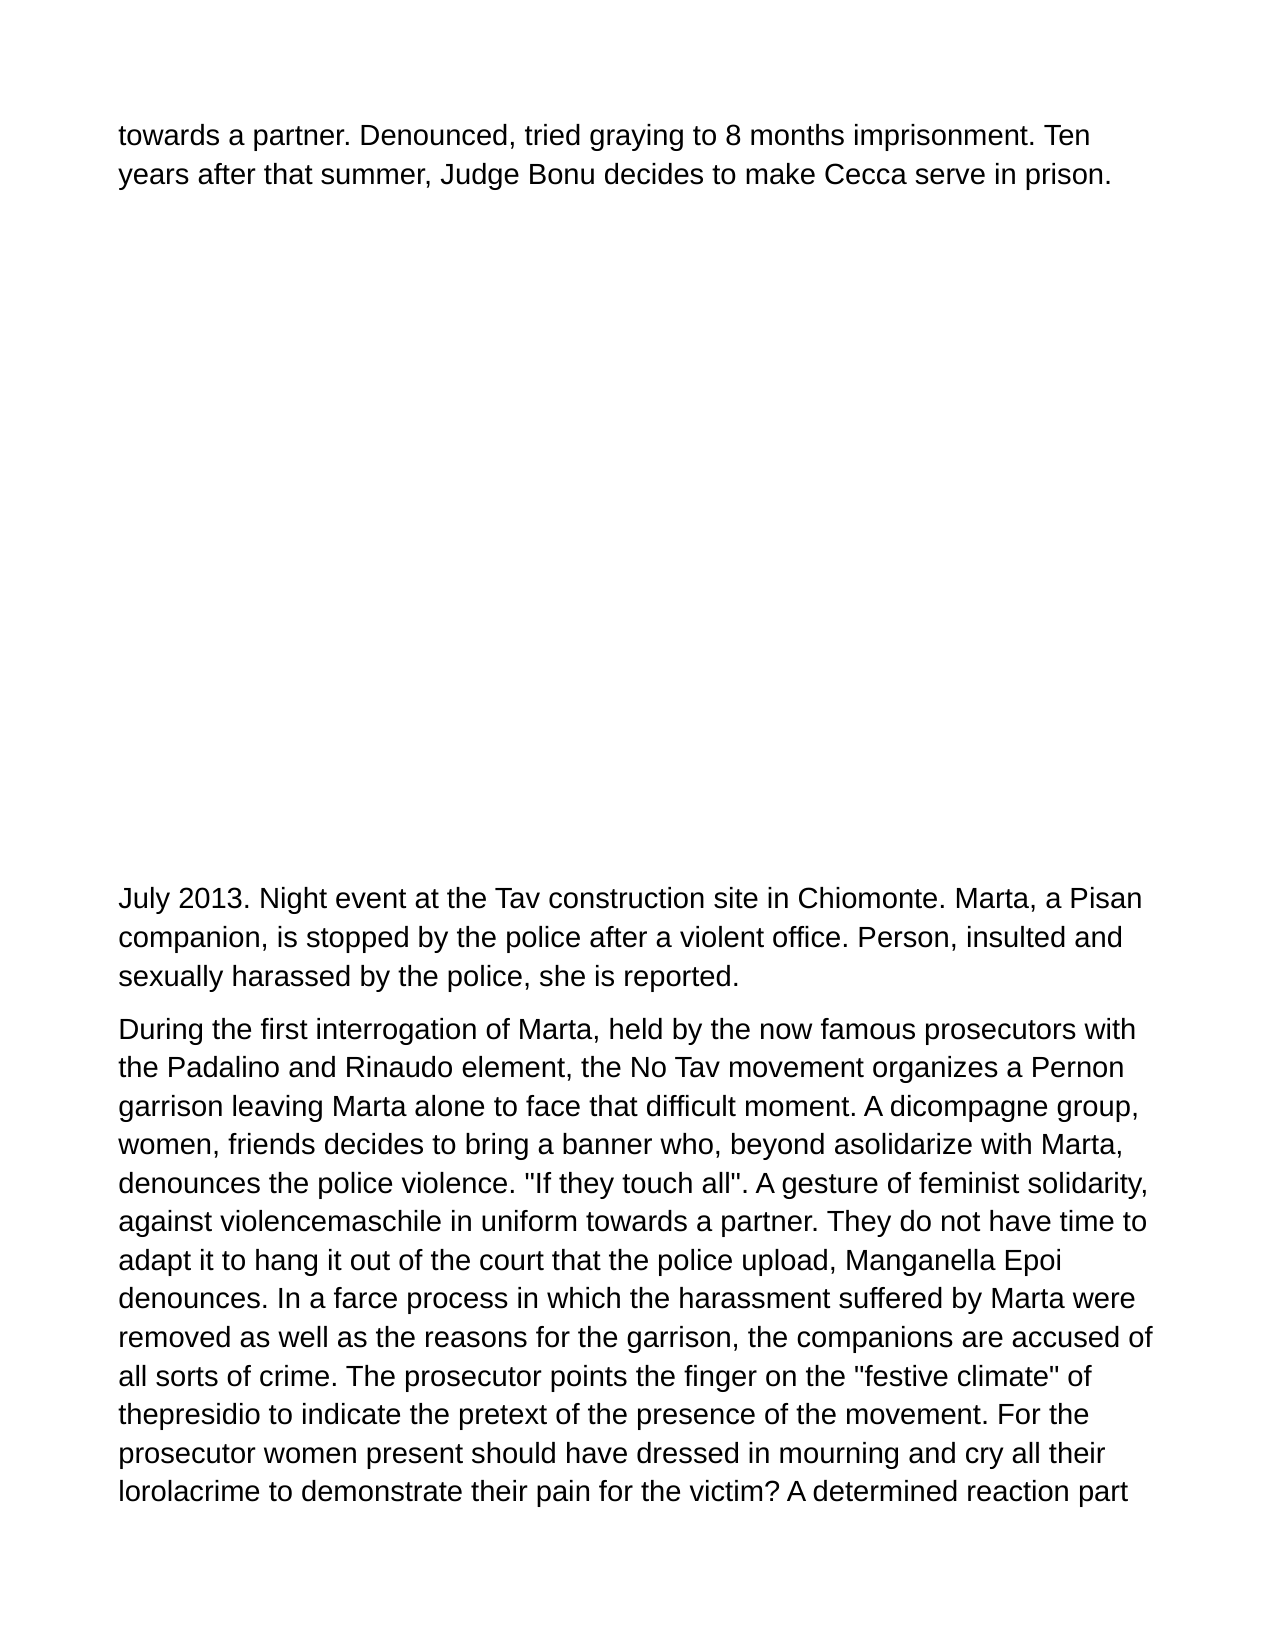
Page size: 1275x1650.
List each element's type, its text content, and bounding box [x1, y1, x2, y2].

text July 2013. Night event at the Tav construction site in Chiomonte. Marta, a Pisan companion, is stopped by the police after a violent office. Person, insulted and sexually harassed by the police, she is reported. [118, 210, 1157, 992]
text towards a partner. Denounced, tried graying to 8 months imprisonment. Ten years after that summer, Judge Bonu decides to make Cecca serve in prison. [118, 118, 1157, 190]
text During the first interrogation of Marta, held by the now famous prosecutors with the Padalino and Rinaudo element, the No Tav movement organizes a Pernon garrison leaving Marta alone to face that difficult moment. A dicompagne group, women, friends decides to bring a banner who, beyond asolidarize with Marta, denounces the police violence. "If they touch all". A gesture of feminist solidarity, against violencemaschile in uniform towards a partner. They do not have time to adapt it to hang it out of the court that the police upload, Manganella Epoi denounces. In a farce process in which the harassment suffered by Marta were removed as well as the reasons for the garrison, the companions are accused of all sorts of crime. The prosecutor points the finger on the "festive climate" of thepresidio to indicate the pretext of the presence of the movement. For the prosecutor women present should have dressed in mourning and cry all their lorolacrime to demonstrate their pain for the victim? A determined reaction part [118, 1012, 1157, 1508]
